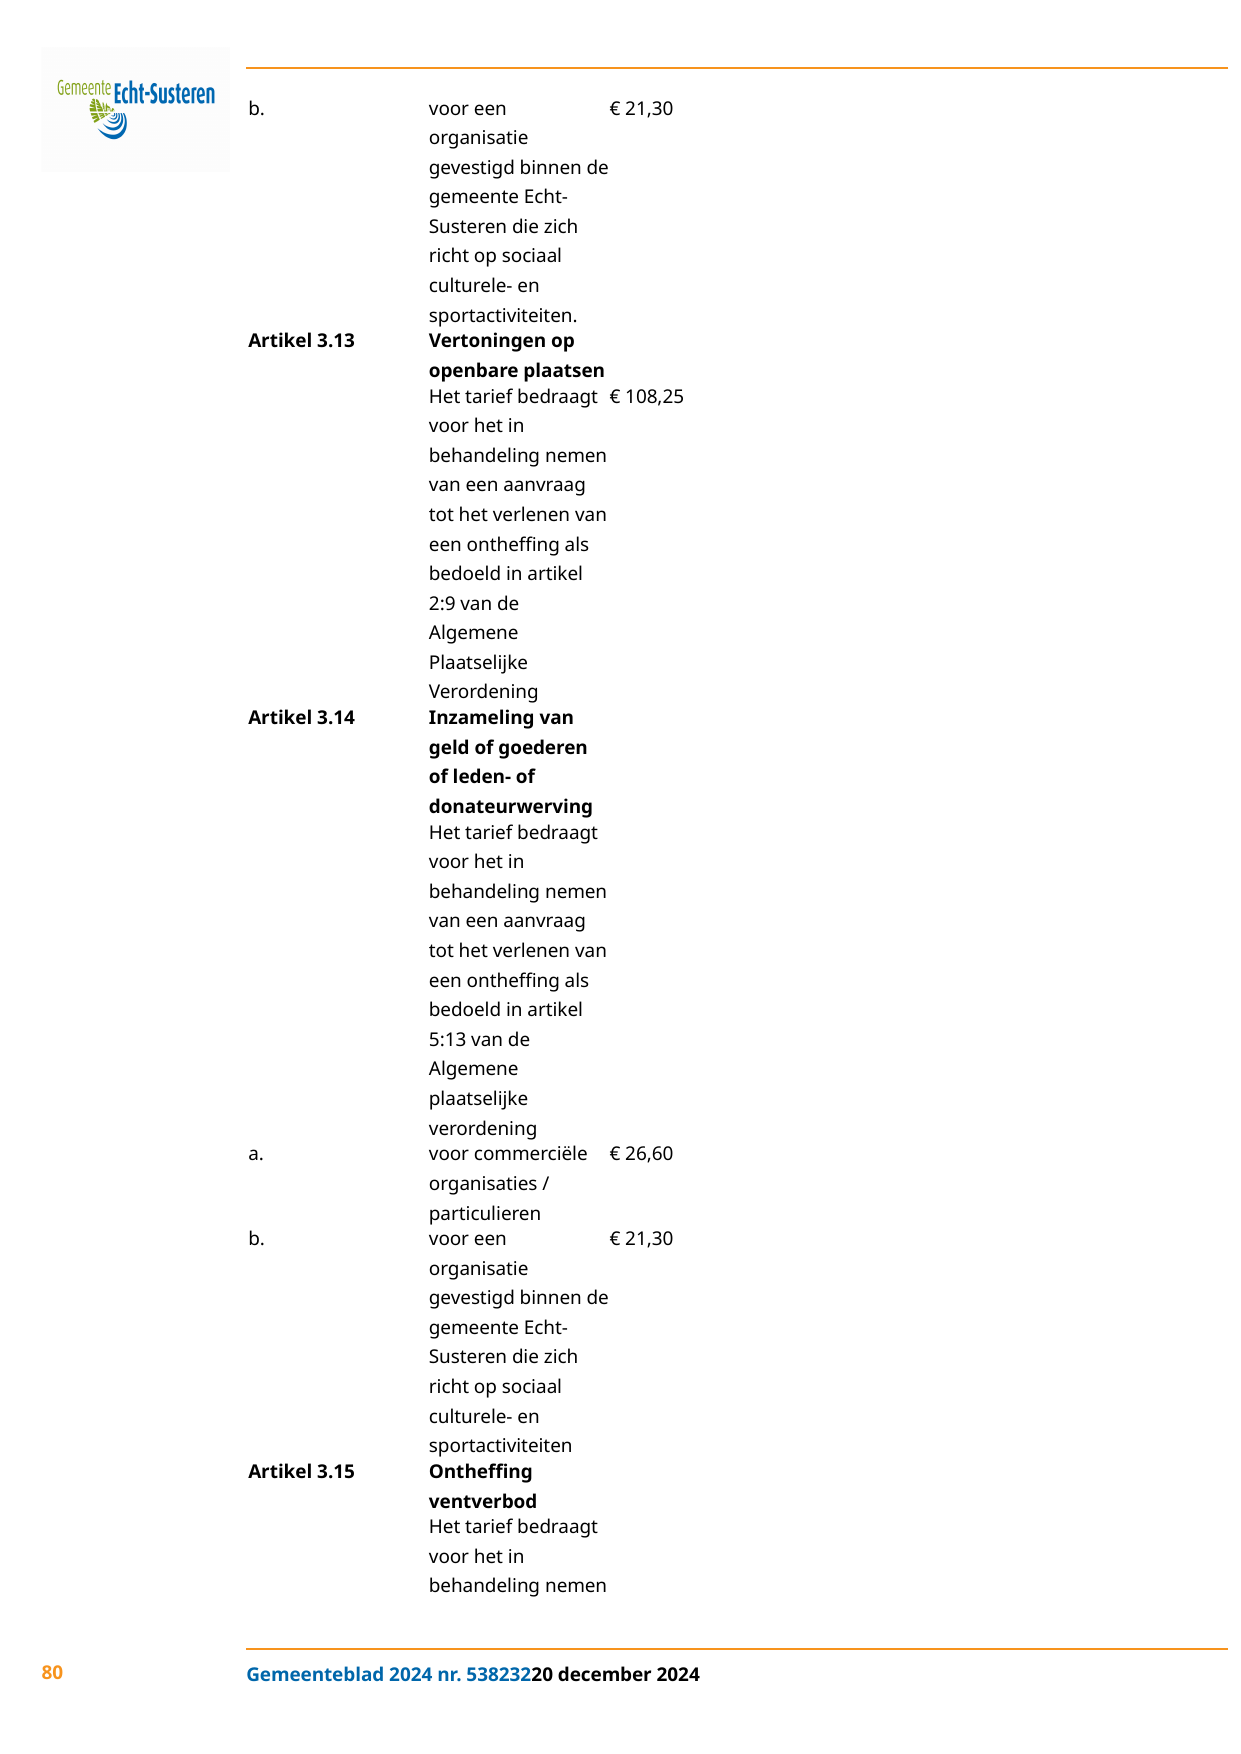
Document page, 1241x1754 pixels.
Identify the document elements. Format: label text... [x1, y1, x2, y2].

table_cell [790, 1225, 971, 1458]
table_cell Artikel 3.15 [248, 1458, 429, 1513]
table_cell [609, 1458, 790, 1513]
table_cell [971, 705, 1152, 819]
table_cell € 26,60 [609, 1141, 790, 1225]
table_cell b. [248, 95, 429, 328]
table_cell Vertoningen op openbare plaatsen [429, 328, 609, 383]
table_cell Inzameling van geld of goederen of leden- of donateurwerving [429, 705, 609, 819]
table_cell Het tarief bedraagt voor het in behandeling nemen van een aanvraag tot het verlenen van een ontheffing als bedoeld in artikel 2:9 van de Algemene Plaatselijke Verordening [429, 383, 609, 704]
table_cell € 21,30 [609, 95, 790, 328]
table_cell b. [248, 1225, 429, 1458]
table_cell voor een organisatie gevestigd binnen de gemeente Echt-Susteren die zich richt op sociaal culturele- en sportactiviteiten [429, 1225, 609, 1458]
table_cell [248, 1514, 429, 1598]
table_cell [248, 383, 429, 704]
table_cell voor commerciële organisaties / particulieren [429, 1141, 609, 1225]
table_cell [790, 328, 971, 383]
picture [41, 47, 231, 172]
table_cell [971, 328, 1152, 383]
table_cell [971, 1225, 1152, 1458]
table_cell voor een organisatie gevestigd binnen de gemeente Echt-Susteren die zich richt op sociaal culturele- en sportactiviteiten. [429, 95, 609, 328]
table_cell [790, 1514, 971, 1598]
table_cell Artikel 3.13 [248, 328, 429, 383]
table_cell [971, 95, 1152, 328]
table_cell € 21,30 [609, 1225, 790, 1458]
table_cell [790, 1458, 971, 1513]
table_cell Ontheffing ventverbod [429, 1458, 609, 1513]
table_cell € 108,25 [609, 383, 790, 704]
table_cell [790, 705, 971, 819]
table_cell [609, 705, 790, 819]
table_cell [790, 383, 971, 704]
table_cell [790, 1141, 971, 1225]
table_cell Het tarief bedraagt voor het in behandeling nemen van een aanvraag tot het verlenen van een ontheffing als bedoeld in artikel 5:13 van de Algemene plaatselijke verordening [429, 819, 609, 1141]
table_cell [971, 819, 1152, 1141]
table_cell [609, 1514, 790, 1598]
table_cell a. [248, 1141, 429, 1225]
table_cell [609, 328, 790, 383]
table_cell [971, 1141, 1152, 1225]
table_cell [248, 819, 429, 1141]
table_cell [971, 1458, 1152, 1513]
table_cell [609, 819, 790, 1141]
table_cell [790, 819, 971, 1141]
table_cell Het tarief bedraagt voor het in behandeling nemen [429, 1514, 609, 1598]
table_cell [971, 1514, 1152, 1598]
table_cell [971, 383, 1152, 704]
table_cell [790, 95, 971, 328]
table_cell Artikel 3.14 [248, 705, 429, 819]
